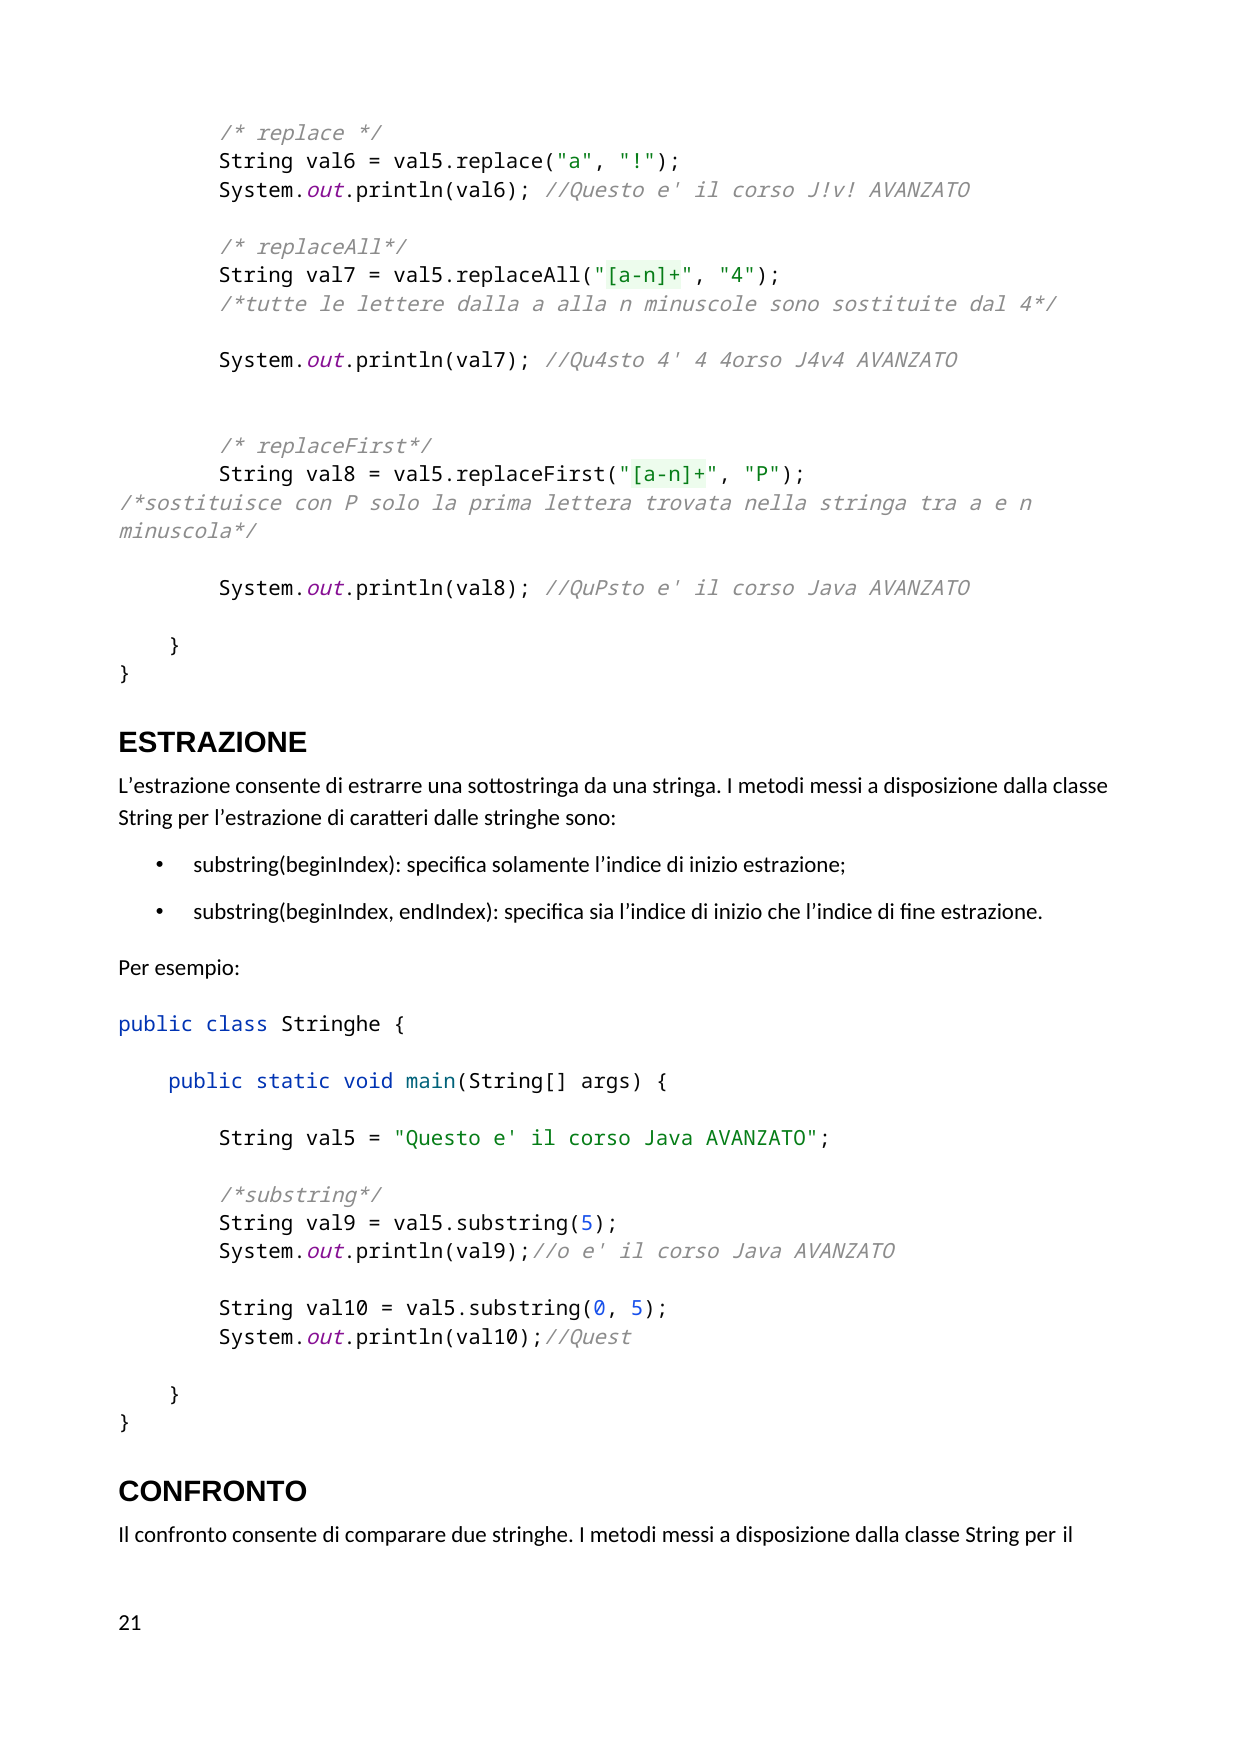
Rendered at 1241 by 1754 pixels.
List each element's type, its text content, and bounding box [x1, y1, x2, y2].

list substring(beginIndex, endIndex): specifica sia l’indice di inizio che l’indice di fine estrazione. [156, 897, 1122, 925]
text public class Stringhe { public static void main(String[] args) { [118, 1009, 1122, 1094]
text /*substring*/ String val9 = val5.substring(5); System.out.println(val9);//o e' il corso Java AVANZATO String val10 = val5.substring(0, 5); System.out.println(val10);//Quest } } [118, 1151, 1122, 1436]
text L’estrazione consente di estrarre una sottostringa da una stringa. I metodi messi a disposizione dalla classe String per l’estrazione di caratteri dalle stringhe sono: [118, 771, 1122, 832]
text /* replace */ String val6 = val5.replace("a", "!"); System.out.println(val6); //Questo e' il corso J!v! AVANZATO /* replaceAll*/ String val7 = val5.replaceAll("[a-n]+", "4"); [118, 118, 1122, 289]
list substring(beginIndex): specifica solamente l’indice di inizio estrazione; [156, 850, 1122, 878]
subtitle ESTRAZIONE [118, 725, 1122, 759]
text System.out.println(val7); //Qu4sto 4' 4 4orso J4v4 AVANZATO [118, 317, 1122, 374]
text Per esempio: [118, 953, 1122, 981]
text String val5 = "Questo e' il corso Java AVANZATO"; [118, 1094, 1122, 1151]
subtitle CONFRONTO [118, 1474, 1122, 1508]
text /*tutte le lettere dalla a alla n minuscole sono sostituite dal 4*/ [118, 289, 1122, 317]
text Il confronto consente di comparare due stringhe. I metodi messi a disposizione dalla classe String per il [118, 1520, 1122, 1548]
text /*sostituisce con P solo la prima lettera trovata nella stringa tra a e n minuscola*/ [118, 488, 1122, 545]
text System.out.println(val8); //QuPsto e' il corso Java AVANZATO } } [118, 545, 1122, 687]
text /* replaceFirst*/ String val8 = val5.replaceFirst("[a-n]+", "P"); [118, 374, 1122, 488]
